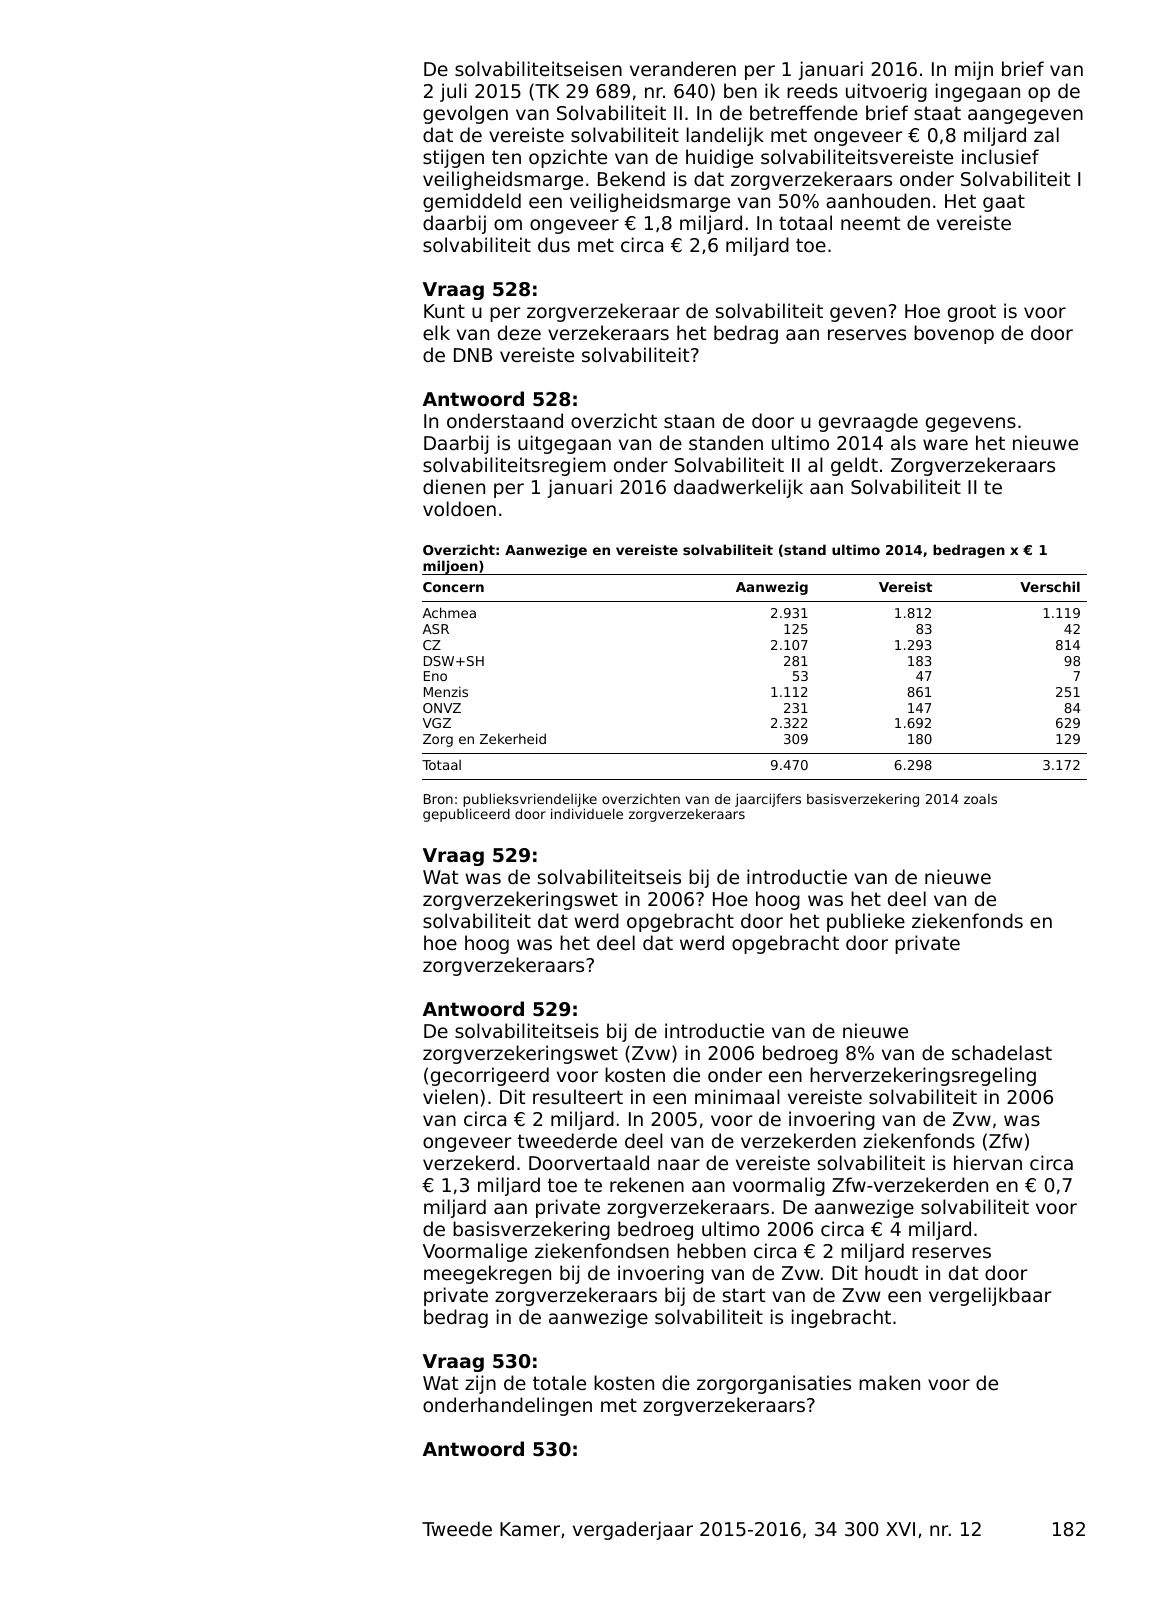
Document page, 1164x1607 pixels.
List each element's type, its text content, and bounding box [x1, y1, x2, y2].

table_cell 1.692 [815, 716, 938, 732]
table_cell 6.298 [815, 754, 938, 779]
table_cell 7 [938, 669, 1087, 685]
table_cell 309 [642, 732, 814, 752]
table_cell Achmea [422, 602, 642, 622]
table_cell DSW+SH [422, 654, 642, 669]
table_cell 2.322 [642, 716, 814, 732]
text De solvabiliteitseisen veranderen per 1 januari 2016. In mijn brief van 2 juli 2015 (TK 29 689, nr. 640) ben ik reeds uitvoerig ingegaan op de gevolgen van Solvabiliteit II. In de betreffende brief staat aangegeven dat de vereiste solvabiliteit landelijk met ongeveer € 0,8 miljard zal stijgen ten opzichte van de huidige solvabiliteitsvereiste inclusief veiligheidsmarge. Bekend is dat zorgverzekeraars onder Solvabiliteit I gemiddeld een veiligheidsmarge van 50% aanhouden. Het gaat daarbij om ongeveer € 1,8 miljard. In totaal neemt de vereiste solvabiliteit dus met circa € 2,6 miljard toe. [422, 59, 1087, 257]
text Antwoord 530: [422, 1439, 1087, 1461]
table_cell Totaal [422, 754, 642, 779]
table_cell Aanwezig [642, 575, 814, 601]
table_cell 251 [938, 685, 1087, 701]
text Antwoord 529: [422, 999, 1087, 1021]
table_cell Bron: publieksvriendelijke overzichten van de jaarcijfers basisverzekering 2014 zoals gepubliceerd door individuele zorgverzekeraars [422, 780, 1087, 823]
table_cell Menzis [422, 685, 642, 701]
table_cell 1.119 [938, 602, 1087, 622]
table_cell 231 [642, 701, 814, 716]
table_cell 98 [938, 654, 1087, 669]
table_cell 125 [642, 622, 814, 638]
table_cell Concern [422, 575, 642, 601]
text Wat was de solvabiliteitseis bij de introductie van de nieuwe zorgverzekeringswet in 2006? Hoe hoog was het deel van de solvabiliteit dat werd opgebracht door het publieke ziekenfonds en hoe hoog was het deel dat werd opgebracht door private zorgverzekeraars? [422, 867, 1087, 977]
text Antwoord 528: [422, 389, 1087, 411]
table_cell 861 [815, 685, 938, 701]
table_cell Vereist [815, 575, 938, 601]
table_cell 84 [938, 701, 1087, 716]
text De solvabiliteitseis bij de introductie van de nieuwe zorgverzekeringswet (Zvw) in 2006 bedroeg 8% van de schadelast (gecorrigeerd voor kosten die onder een herverzekeringsregeling vielen). Dit resulteert in een minimaal vereiste solvabiliteit in 2006 van circa € 2 miljard. In 2005, voor de invoering van de Zvw, was ongeveer tweederde deel van de verzekerden ziekenfonds (Zfw) verzekerd. Doorvertaald naar de vereiste solvabiliteit is hiervan circa € 1,3 miljard toe te rekenen aan voormalig Zfw-verzekerden en € 0,7 miljard aan private zorgverzekeraars. De aanwezige solvabiliteit voor de basisverzekering bedroeg ultimo 2006 circa € 4 miljard. Voormalige ziekenfondsen hebben circa € 2 miljard reserves meegekregen bij de invoering van de Zvw. Dit houdt in dat door private zorgverzekeraars bij de start van de Zvw een vergelijkbaar bedrag in de aanwezige solvabiliteit is ingebracht. [422, 1021, 1087, 1329]
table_cell 180 [815, 732, 938, 752]
table_cell 3.172 [938, 754, 1087, 779]
table_header Overzicht: Aanwezige en vereiste solvabiliteit (stand ultimo 2014, bedragen x € 1 miljoen) [422, 543, 1087, 574]
table_cell 183 [815, 654, 938, 669]
table_cell 2.931 [642, 602, 814, 622]
text In onderstaand overzicht staan de door u gevraagde gegevens. Daarbij is uitgegaan van de standen ultimo 2014 als ware het nieuwe solvabiliteitsregiem onder Solvabiliteit II al geldt. Zorgverzekeraars dienen per 1 januari 2016 daadwerkelijk aan Solvabiliteit II te voldoen. [422, 411, 1087, 521]
text Vraag 530: [422, 1351, 1087, 1373]
table_cell 42 [938, 622, 1087, 638]
text Vraag 529: [422, 845, 1087, 867]
table_cell ONVZ [422, 701, 642, 716]
table_cell 47 [815, 669, 938, 685]
table_cell VGZ [422, 716, 642, 732]
table_cell 129 [938, 732, 1087, 752]
table_cell 147 [815, 701, 938, 716]
table_cell Zorg en Zekerheid [422, 732, 642, 752]
table_cell 83 [815, 622, 938, 638]
table_cell ASR [422, 622, 642, 638]
table_cell Verschil [938, 575, 1087, 601]
text Wat zijn de totale kosten die zorgorganisaties maken voor de onderhandelingen met zorgverzekeraars? [422, 1373, 1087, 1417]
text Kunt u per zorgverzekeraar de solvabiliteit geven? Hoe groot is voor elk van deze verzekeraars het bedrag aan reserves bovenop de door de DNB vereiste solvabiliteit? [422, 301, 1087, 367]
table_cell Eno [422, 669, 642, 685]
table_cell 2.107 [642, 638, 814, 653]
table_cell 1.293 [815, 638, 938, 653]
table_cell 629 [938, 716, 1087, 732]
table_cell CZ [422, 638, 642, 653]
table_cell 1.812 [815, 602, 938, 622]
table_cell 1.112 [642, 685, 814, 701]
text Vraag 528: [422, 279, 1087, 301]
table_cell 53 [642, 669, 814, 685]
table_cell 9.470 [642, 754, 814, 779]
table_cell 281 [642, 654, 814, 669]
table_cell 814 [938, 638, 1087, 653]
